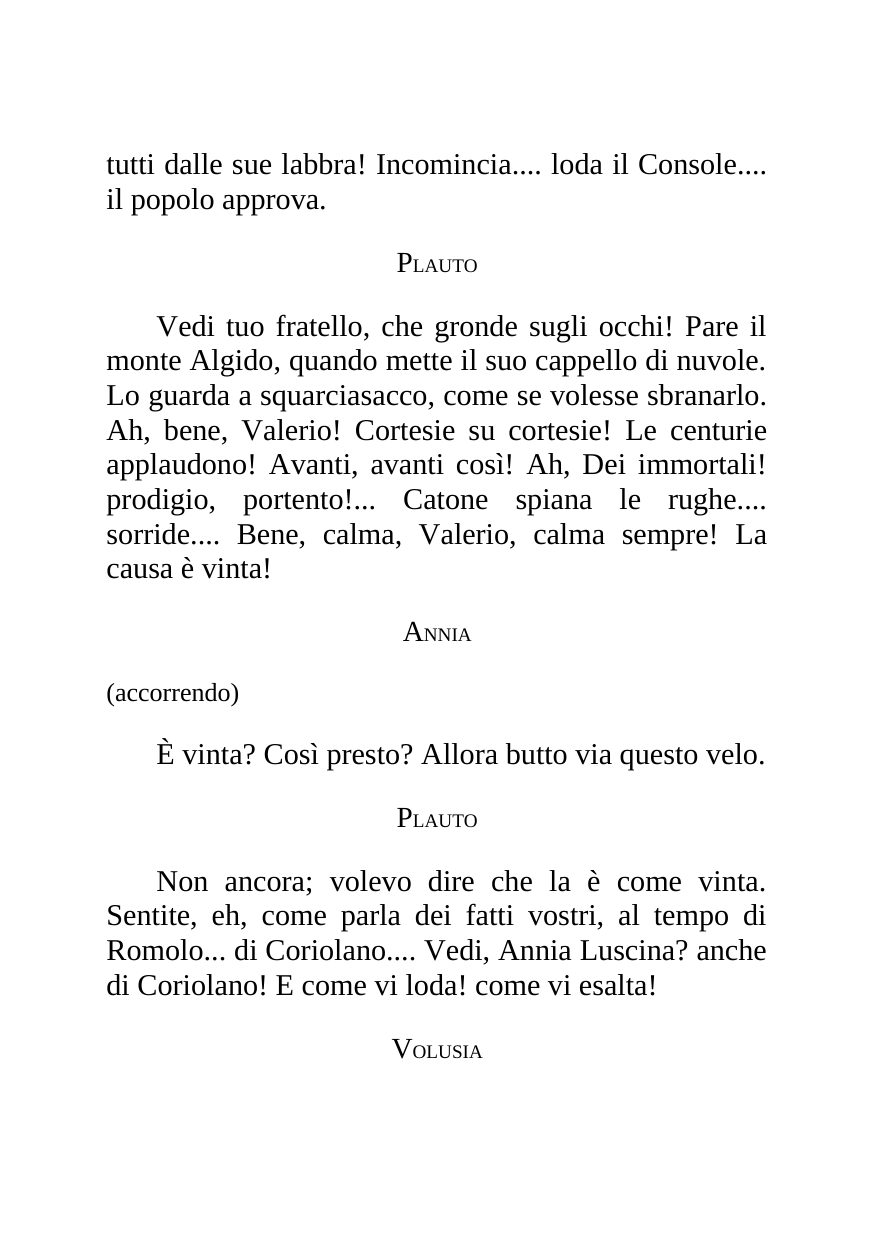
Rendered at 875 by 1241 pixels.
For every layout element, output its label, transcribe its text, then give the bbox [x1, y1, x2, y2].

text Vedi tuo fratello, che gronde sugli occhi! Pare il monte Algido, quando mette il suo cappello di nuvole. Lo guarda a squarciasacco, come se volesse sbranarlo. Ah, bene, Valerio! Cortesie su cortesie! Le centurie applaudono! Avanti, avanti così! Ah, Dei immortali! prodigio, portento!... Catone spiana le rughe.... sorride.... Bene, calma, Valerio, calma sempre! La causa è vinta! [106, 308, 768, 585]
text tutti dalle sue labbra! Incomincia.... loda il Console.... il popolo approva. [106, 146, 768, 216]
text Plauto [156, 800, 718, 834]
text Plauto [156, 245, 718, 278]
text Non ancora; volevo dire che la è come vinta. Sentite, eh, come parla dei fatti vostri, al tempo di Romolo... di Coriolano.... Vedi, Annia Luscina? anche di Coriolano! E come vi loda! come vi esalta! [106, 863, 768, 1002]
text Annia [156, 614, 718, 648]
text Volusia [156, 1031, 718, 1064]
text (accorrendo) [106, 677, 768, 707]
text È vinta? Così presto? Allora butto via questo velo. [106, 736, 768, 771]
